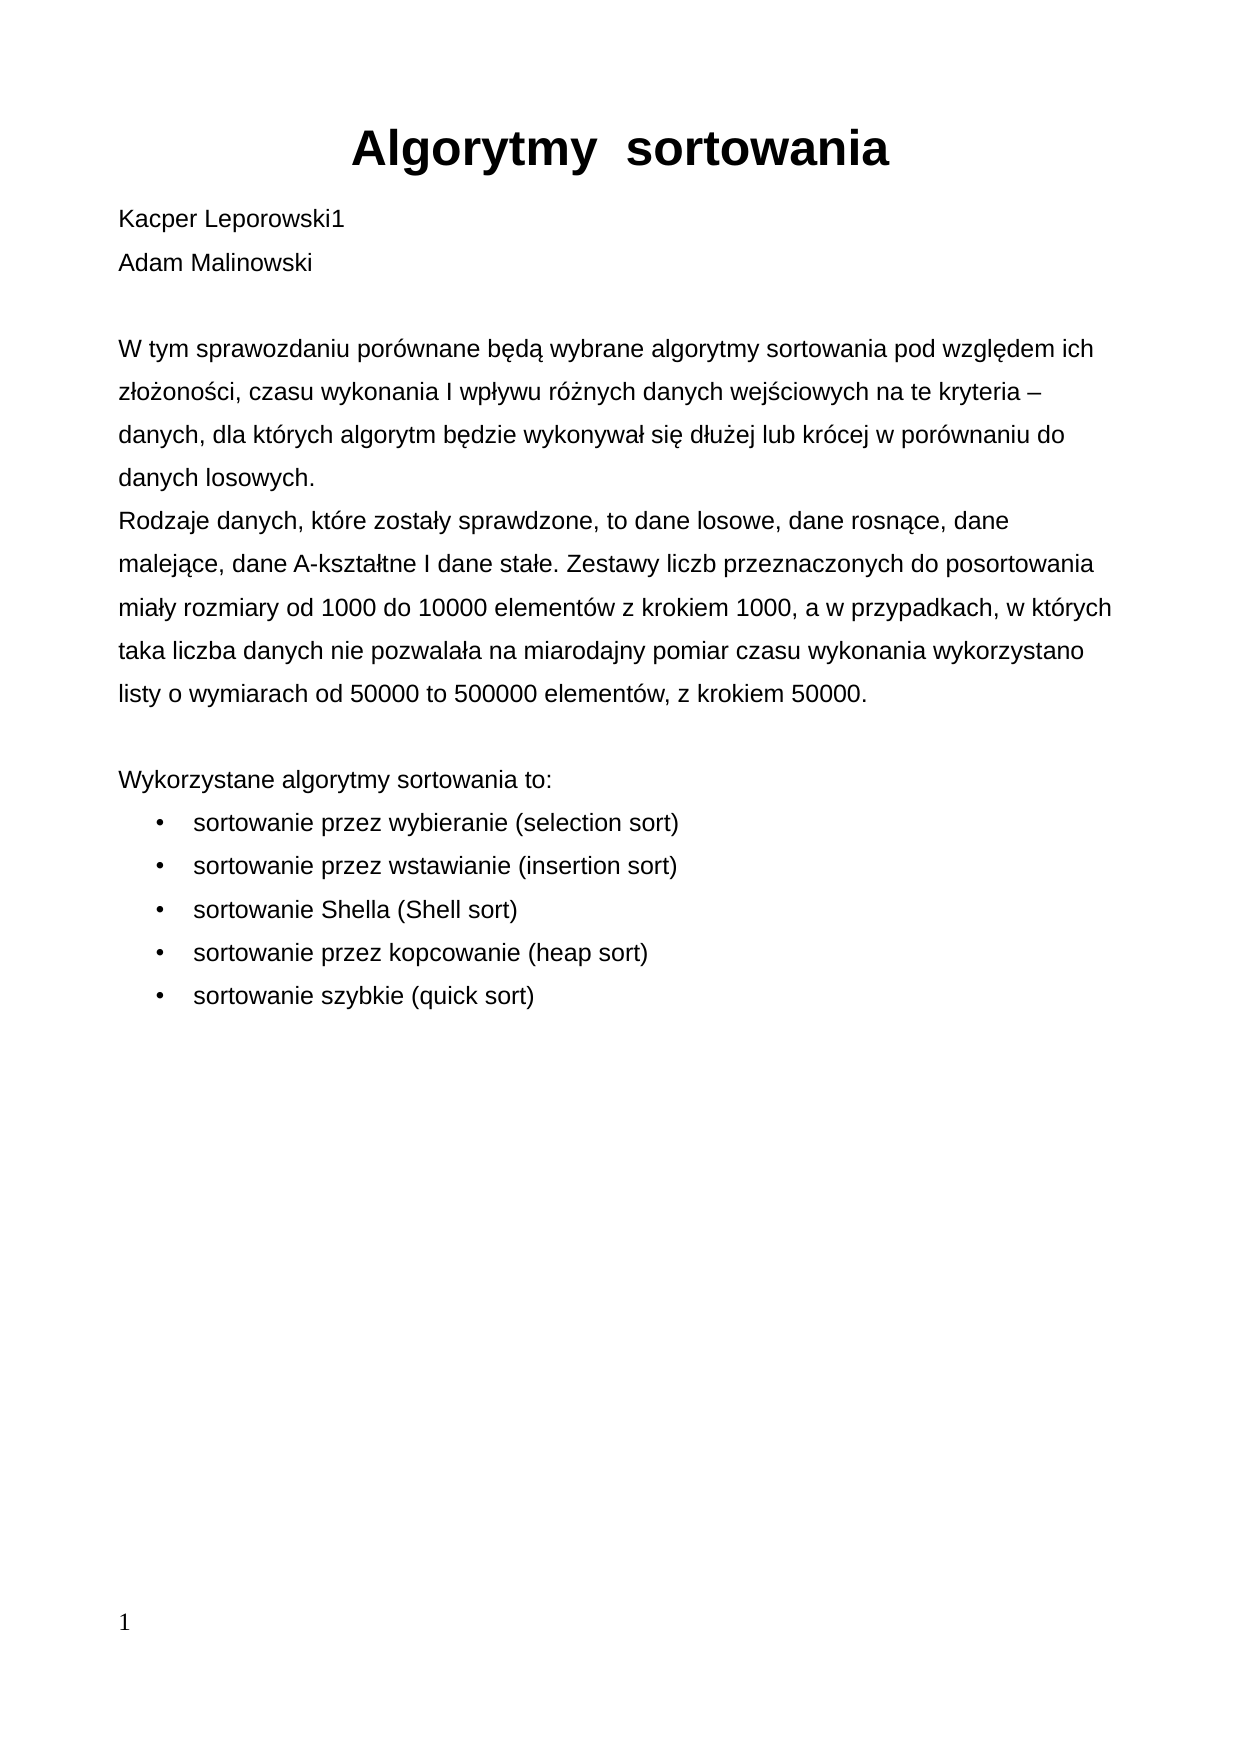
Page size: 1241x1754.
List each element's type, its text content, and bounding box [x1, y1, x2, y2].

text Rodzaje danych, które zostały sprawdzone, to dane losowe, dane rosnące, dane malejące, dane A-kształtne I dane stałe. Zestawy liczb przeznaczonych do posortowania miały rozmiary od 1000 do 10000 elementów z krokiem 1000, a w przypadkach, w których taka liczba danych nie pozwalała na miarodajny pomiar czasu wykonania wykorzystano listy o wymiarach od 50000 to 500000 elementów, z krokiem 50000. [118, 506, 1122, 707]
text W tym sprawozdaniu porównane będą wybrane algorytmy sortowania pod względem ich złożoności, czasu wykonania I wpływu różnych danych wejściowych na te kryteria – danych, dla których algorytm będzie wykonywał się dłużej lub krócej w porównaniu do danych losowych. [118, 334, 1122, 492]
text Algorytmy sortowania [118, 118, 1122, 176]
list sortowanie przez kopcowanie (heap sort) [156, 938, 1122, 967]
text Adam Malinowski [118, 247, 1122, 276]
list sortowanie szybkie (quick sort) [156, 981, 1122, 1010]
list sortowanie przez wybieranie (selection sort) [156, 808, 1122, 837]
text Kacper Leporowski1 [118, 204, 1122, 233]
list sortowanie Shella (Shell sort) [156, 894, 1122, 923]
list sortowanie przez wstawianie (insertion sort) [156, 851, 1122, 880]
text Wykorzystane algorytmy sortowania to: [118, 765, 1122, 794]
